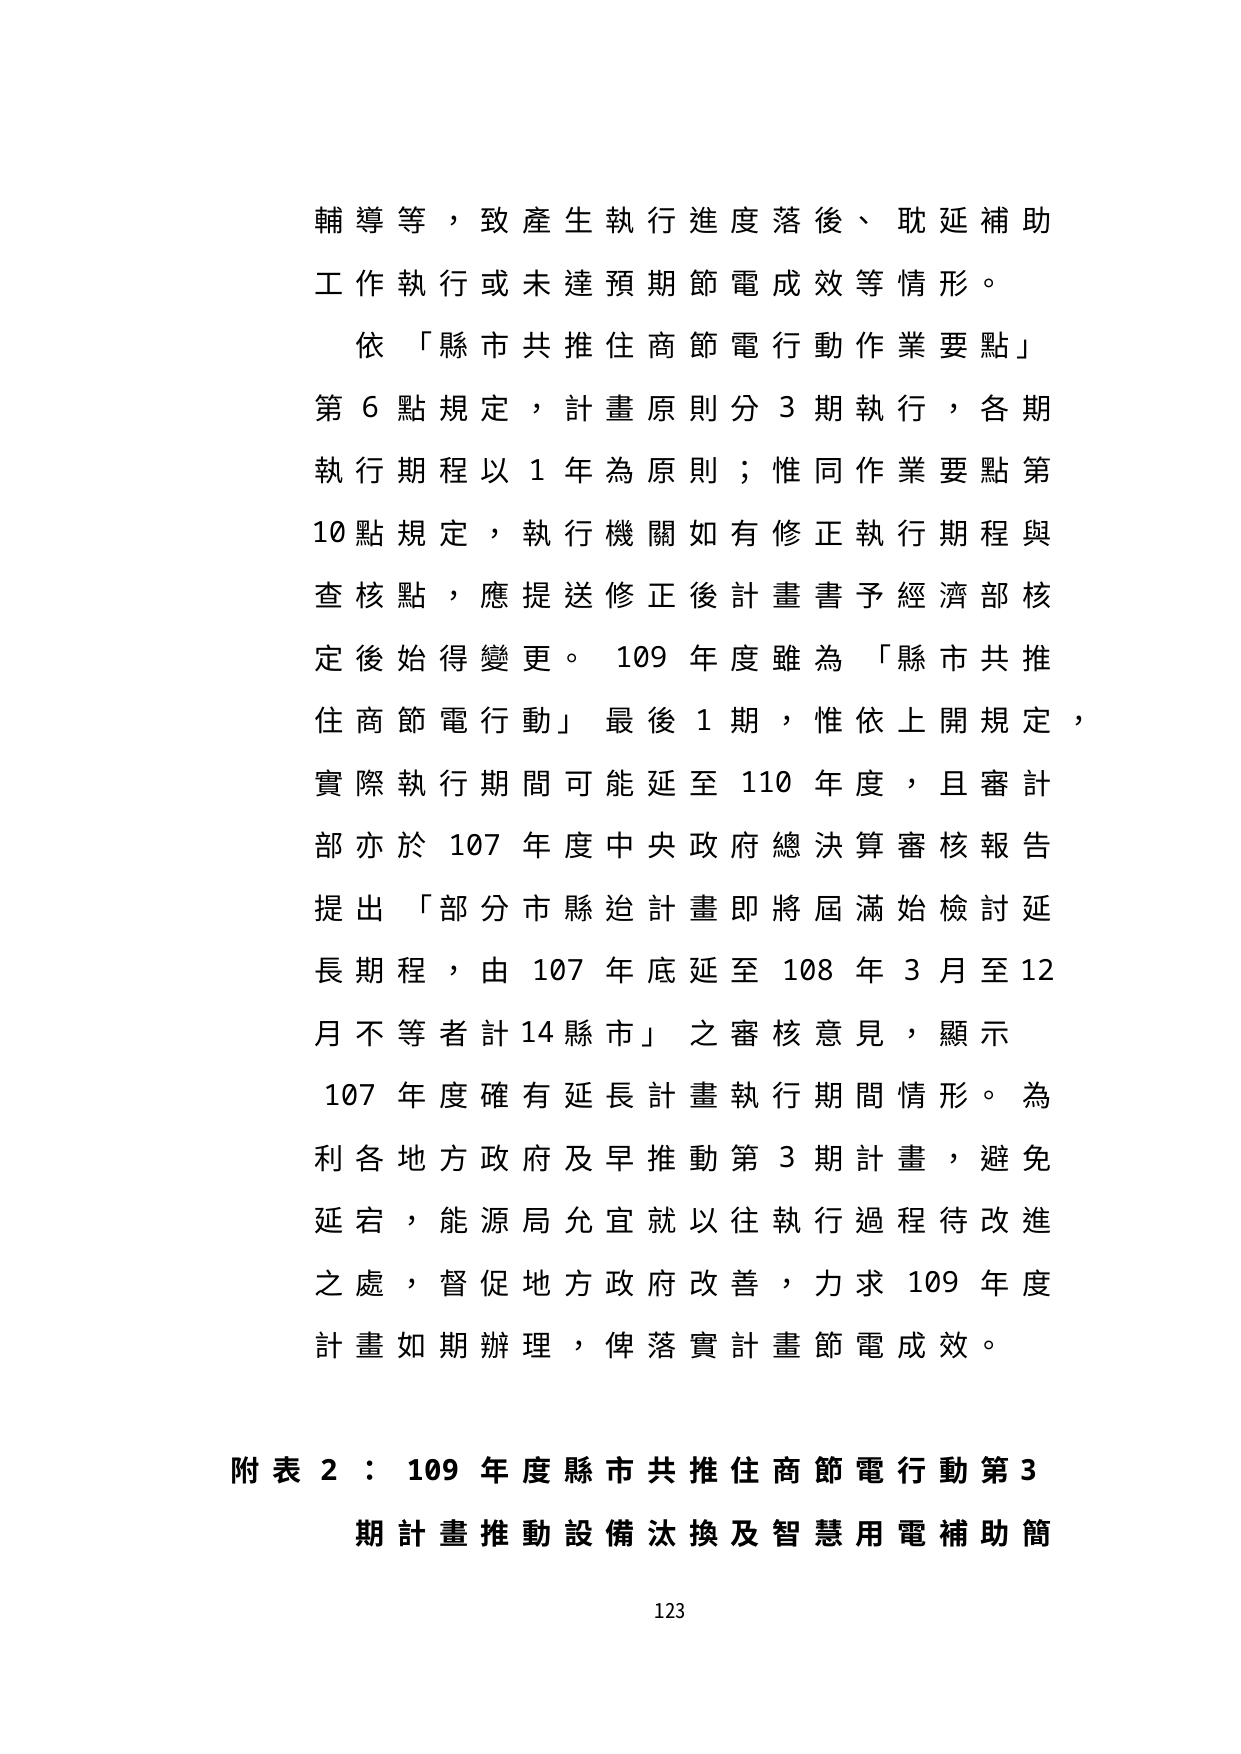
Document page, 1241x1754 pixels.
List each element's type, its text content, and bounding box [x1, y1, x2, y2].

text 依「縣市共推住商節電行動作業要點」第6點規定，計畫原則分3期執行，各期執行期程以1年為原則；惟同作業要點第10點規定，執行機關如有修正執行期程與查核點，應提送修正後計畫書予經濟部核定後始得變更。109年度雖為「縣市共推住商節電行動」最後1期，惟依上開規定，實際執行期間可能延至110年度，且審計部亦於107年度中央政府總決算審核報告提出「部分市縣迨計畫即將屆滿始檢討延長期程，由107年底延至108年3月至12月不等者計14縣市」之審核意見，顯示107年度確有延長計畫執行期間情形。為利各地方政府及早推動第3期計畫，避免延宕，能源局允宜就以往執行過程待改進之處，督促地方政府改善，力求109年度計畫如期辦理，俾落實計畫節電成效。 [271, 302, 1058, 1365]
text 輔導等，致產生執行進度落後、耽延補助工作執行或未達預期節電成效等情形。 [271, 177, 1058, 302]
text 附表2：109年度縣市共推住商節電行動第3 期計畫推動設備汰換及智慧用電補助簡 [212, 1427, 1058, 1552]
